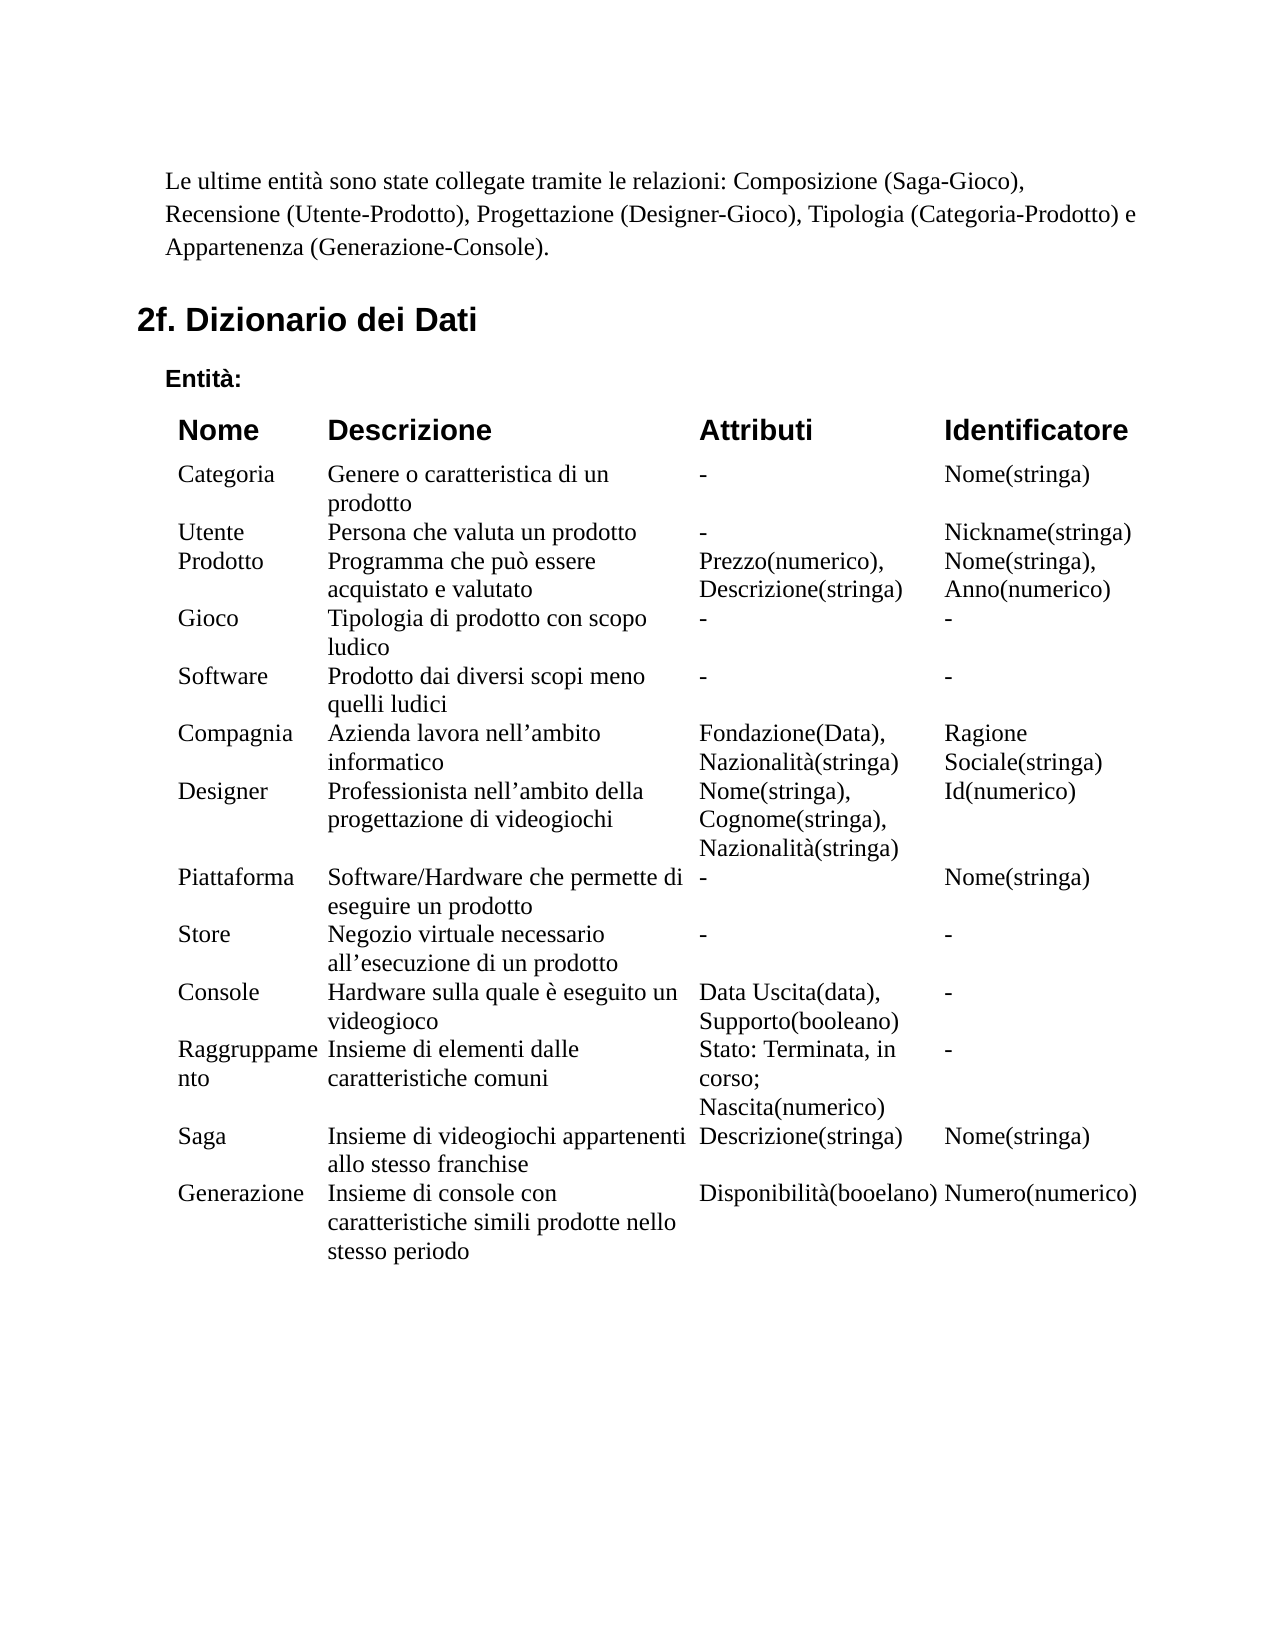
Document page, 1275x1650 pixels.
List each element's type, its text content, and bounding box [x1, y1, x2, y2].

table_cell Generazione [178, 1178, 327, 1264]
table_cell Insieme di elementi dalle caratteristiche comuni [327, 1035, 699, 1121]
table_cell Descrizione(stringa) [699, 1121, 944, 1178]
table_cell Azienda lavora nell’ambito informatico [327, 718, 699, 776]
table_cell Negozio virtuale necessario all’esecuzione di un prodotto [327, 920, 699, 977]
table_cell Numero(numerico) [944, 1178, 1158, 1264]
table_cell Id(numerico) [944, 776, 1158, 862]
table_cell Raggruppamento [178, 1035, 327, 1121]
text Le ultime entità sono state collegate tramite le relazioni: Composizione (Saga-Gioco), Recensione (Utente-Prodotto), Progettazione (Designer-Gioco), Tipologia (Categoria-Prodotto) e Appartenenza (Generazione-Console). [165, 166, 1157, 261]
subtitle Entità: [165, 364, 1157, 392]
table_cell Prodotto [178, 546, 327, 603]
table_cell - [699, 920, 944, 977]
table_cell - [944, 977, 1158, 1034]
table_cell Store [178, 920, 327, 977]
table_cell Utente [178, 517, 327, 546]
table_cell Ragione Sociale(stringa) [944, 718, 1158, 776]
table_cell Insieme di videogiochi appartenenti allo stesso franchise [327, 1121, 699, 1178]
table_cell Piattaforma [178, 862, 327, 919]
table_cell - [699, 603, 944, 661]
table_cell Hardware sulla quale è eseguito un videogioco [327, 977, 699, 1034]
table_cell Software [178, 661, 327, 718]
table_cell - [699, 517, 944, 546]
table_cell Compagnia [178, 718, 327, 776]
table_cell Tipologia di prodotto con scopo ludico [327, 603, 699, 661]
table_cell - [944, 920, 1158, 977]
table_cell Nome(stringa) [944, 1121, 1158, 1178]
table_cell Stato: Terminata, in corso; Nascita(numerico) [699, 1035, 944, 1121]
table_cell Nome(stringa), Cognome(stringa), Nazionalità(stringa) [699, 776, 944, 862]
table_header Identificatore [944, 399, 1158, 459]
subtitle 2f. Dizionario dei Dati [137, 300, 1157, 339]
table_cell Nickname(stringa) [944, 517, 1158, 546]
table_cell Insieme di console con caratteristiche simili prodotte nello stesso periodo [327, 1178, 699, 1264]
table_header Descrizione [327, 399, 699, 459]
table_cell Categoria [178, 460, 327, 517]
table_cell - [699, 661, 944, 718]
table_cell - [699, 460, 944, 517]
table_cell Persona che valuta un prodotto [327, 517, 699, 546]
table_cell Programma che può essere acquistato e valutato [327, 546, 699, 603]
table_cell Software/Hardware che permette di eseguire un prodotto [327, 862, 699, 919]
table_cell Nome(stringa) [944, 862, 1158, 919]
table_header Attributi [699, 399, 944, 459]
table_cell Disponibilità(booelano) [699, 1178, 944, 1264]
table_cell Nome(stringa) [944, 460, 1158, 517]
table_cell Nome(stringa), Anno(numerico) [944, 546, 1158, 603]
table_cell Professionista nell’ambito della progettazione di videogiochi [327, 776, 699, 862]
table_cell Fondazione(Data), Nazionalità(stringa) [699, 718, 944, 776]
table_cell Console [178, 977, 327, 1034]
table_cell - [699, 862, 944, 919]
table_cell Prodotto dai diversi scopi meno quelli ludici [327, 661, 699, 718]
table_cell Data Uscita(data), Supporto(booleano) [699, 977, 944, 1034]
table_cell Saga [178, 1121, 327, 1178]
table_cell - [944, 603, 1158, 661]
table_cell - [944, 661, 1158, 718]
table_cell Genere o caratteristica di un prodotto [327, 460, 699, 517]
table_cell Prezzo(numerico), Descrizione(stringa) [699, 546, 944, 603]
table_cell - [944, 1035, 1158, 1121]
table_cell Designer [178, 776, 327, 862]
table_header Nome [178, 399, 327, 459]
table_cell Gioco [178, 603, 327, 661]
